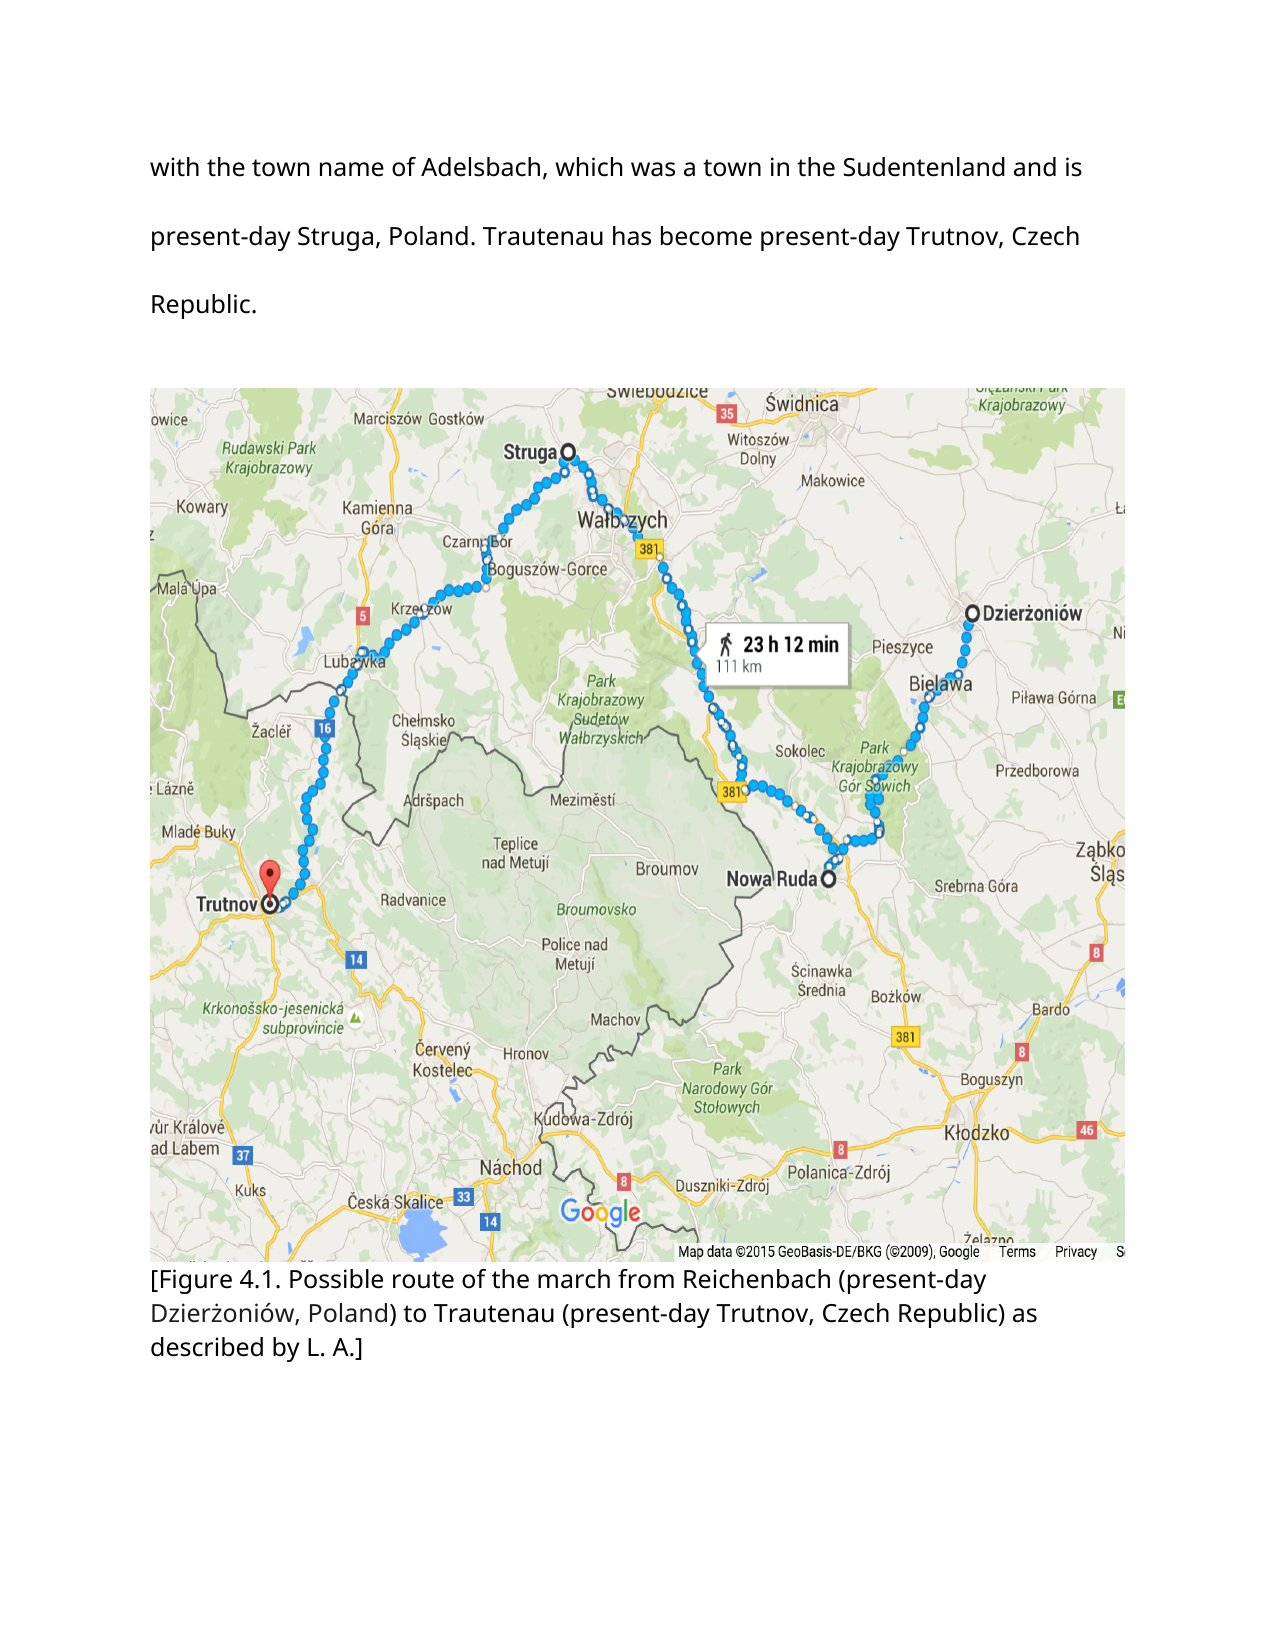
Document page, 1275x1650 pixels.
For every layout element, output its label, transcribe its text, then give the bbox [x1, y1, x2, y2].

text with the town name of Adelsbach, which was a town in the Sudentenland and is present-day Struga, Poland. Trautenau has become present-day Trutnov, Czech Republic. [150, 150, 1125, 320]
text [Figure 4.1. Possible route of the march from Reichenbach (present-day Dzierżoniów, Poland) to Trautenau (present-day Trutnov, Czech Republic) as described by L. A.] [150, 1262, 1125, 1364]
picture [150, 388, 1125, 1262]
